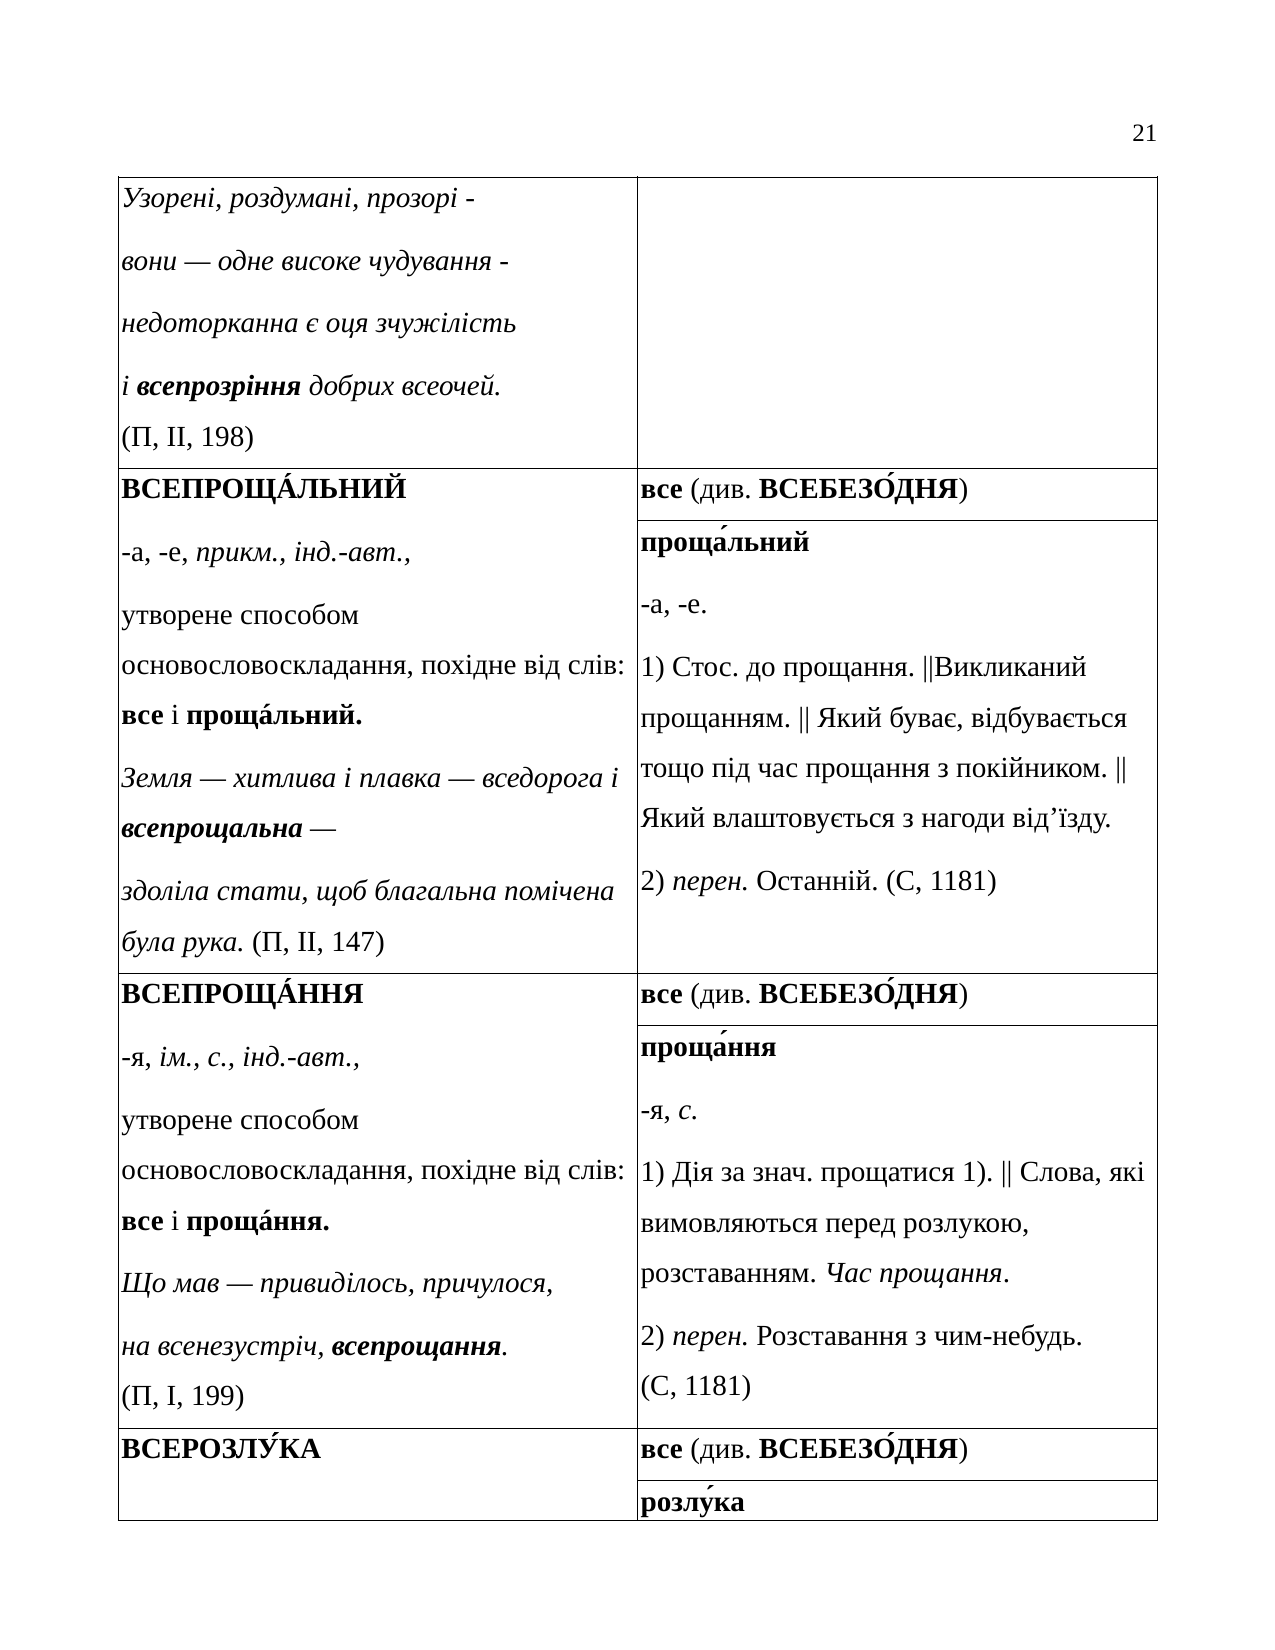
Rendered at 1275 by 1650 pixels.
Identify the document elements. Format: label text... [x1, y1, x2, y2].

table_cell Узорені, роздумані, прозорі - вони — одне високе чудування - недоторканна є оця зчужілість і всепрозріння добрих всеочей. (П, ІІ, 198) [119, 178, 637, 468]
table_cell все (див. ВСЕБЕЗО́ДНЯ) [638, 974, 1157, 1025]
table_cell все (див. ВСЕБЕЗО́ДНЯ) [638, 469, 1157, 520]
table_cell проща́ння -я, с. 1) Дія за знач. прощатися 1). || Слова, які вимовляються перед розлукою, розставанням. Час прощання. 2) перен. Розставання з чим-небудь. (С, 1181) [638, 1026, 1157, 1428]
table_cell розлу́ка [638, 1481, 1157, 1520]
table_cell ВСЕПРОЩÁННЯ -я, ім., с., інд.-авт., утворене способом основословоскладання, похідне від слів: все і прощáння. Що мав — привиділось, причулося, на всенезустріч, всепрощання. (П, І, 199) [119, 974, 637, 1428]
table_cell ВСЕРОЗЛУ́́КА [119, 1429, 637, 1520]
table_cell ВСЕПРОЩÁЛЬНИЙ -а, -е, прикм., інд.-авт., утворене способом основословоскладання, похідне від слів: все і прощáльний. Земля — хитлива і плавка — вседорога і всепрощальна — здоліла стати, щоб благальна помічена була рука. (П, ІІ, 147) [119, 469, 637, 973]
table_cell [638, 178, 1157, 468]
table_cell все (див. ВСЕБЕЗО́ДНЯ) [638, 1429, 1157, 1480]
table_cell проща́льний -а, -е. 1) Стос. до прощання. ||Викликаний прощанням. || Який буває, відбувається тощо під час прощання з покійником. || Який влаштовується з нагоди від’їзду. 2) перен. Останній. (С, 1181) [638, 521, 1157, 973]
